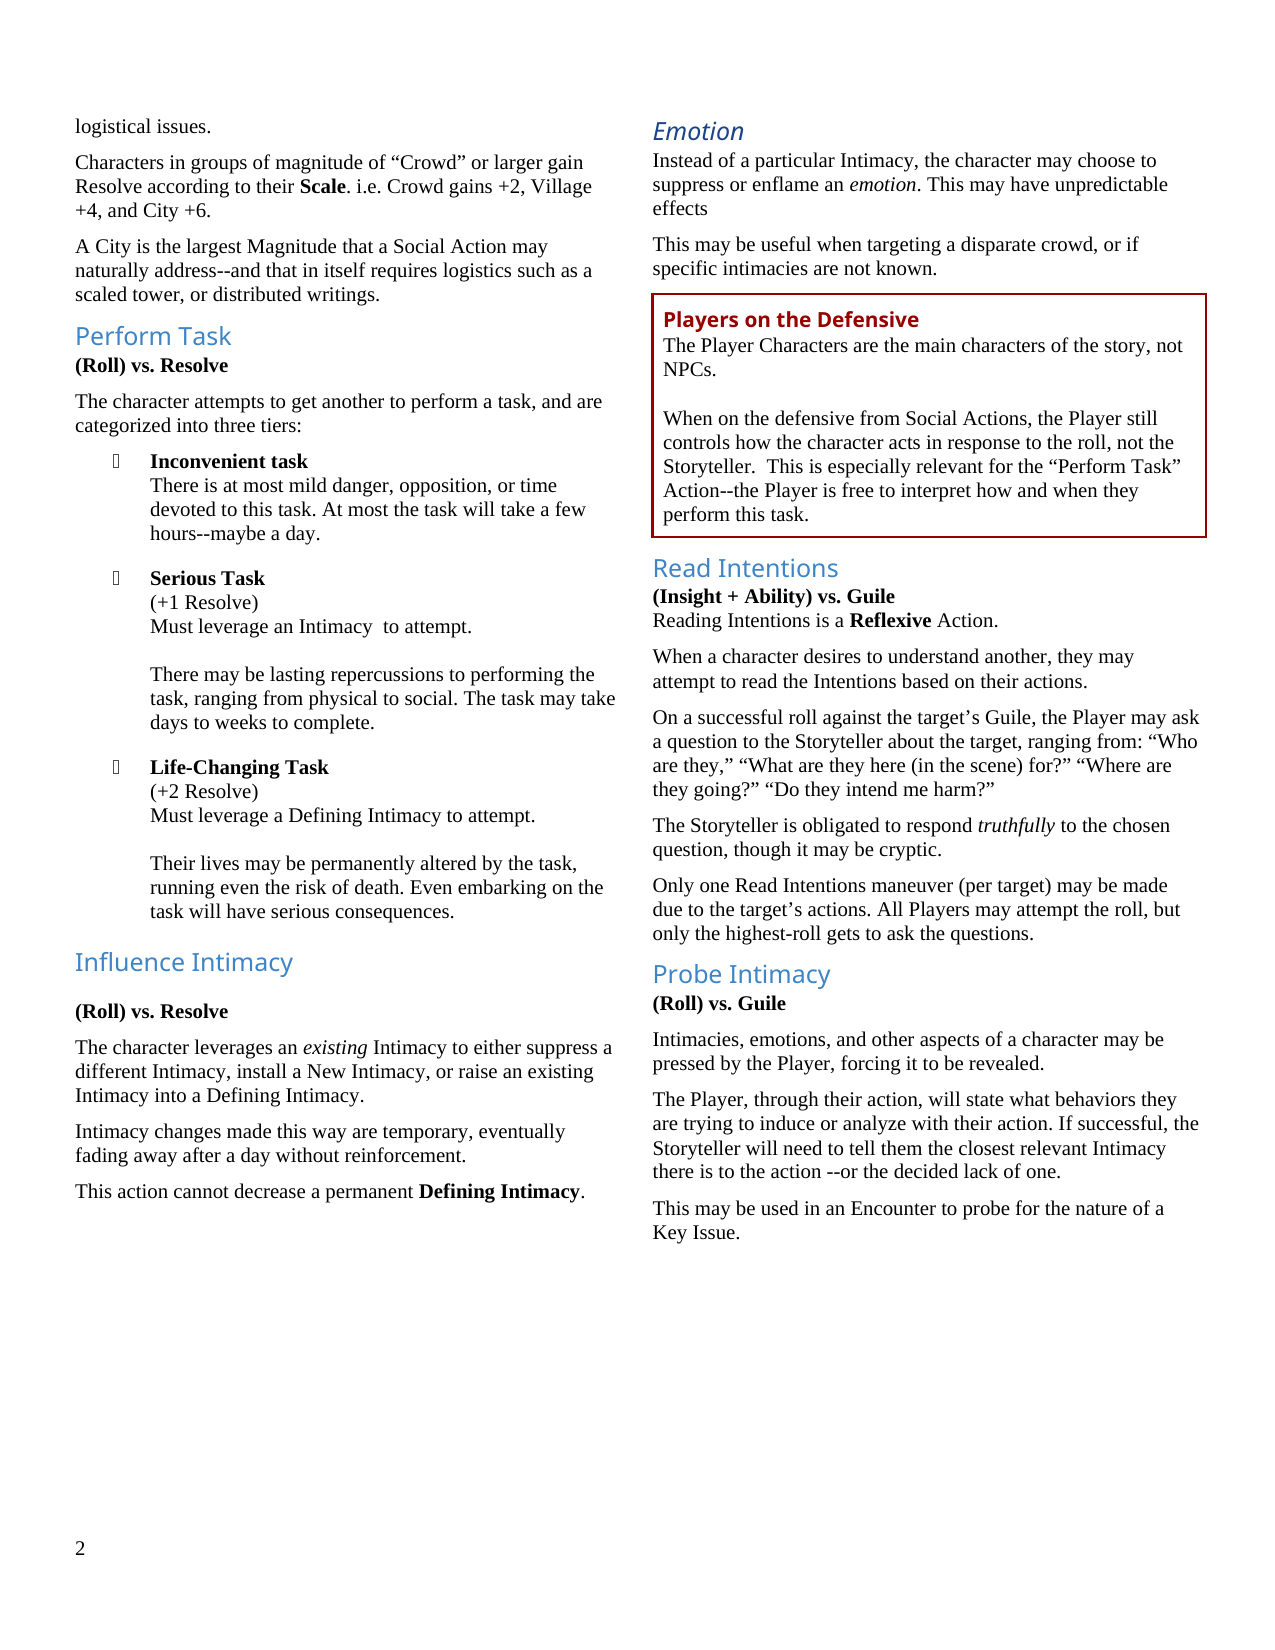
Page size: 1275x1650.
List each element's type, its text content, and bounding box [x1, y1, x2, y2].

text The character attempts to get another to perform a task, and are categorized into three tiers: [75, 388, 622, 437]
list Life-Changing Task (+2 Resolve) Must leverage a Defining Intimacy to attempt. Their lives may be permanently altered by the task, running even the risk of death. Even embarking on the task will have serious consequences. [112, 755, 622, 923]
text Only one Read Intentions maneuver (per target) may be made due to the target’s actions. All Players may attempt the roll, but only the highest-roll gets to ask the questions. [652, 873, 1200, 945]
text The Player, through their action, will state what behaviors they are trying to induce or analyze with their action. If successful, the Storyteller will need to tell them the closest relevant Intimacy there is to the action --or the decided lack of one. [652, 1087, 1200, 1183]
table_header Players on the Defensive The Player Characters are the main characters of the story, not NPCs. When on the defensive from Social Actions, the Player still controls how the character acts in response to the roll, not the Storyteller. This is especially relevant for the “Perform Task” Action--the Player is free to interpret how and when they perform this task. [654, 295, 1205, 536]
text (Roll) vs. Guile [652, 991, 1200, 1015]
text On a successful roll against the target’s Guile, the Player may ask a question to the Storyteller about the target, ranging from: “Who are they,” “What are they here (in the scene) for?” “Where are they going?” “Do they intend me harm?” [652, 704, 1200, 801]
text Intimacies, emotions, and other aspects of a character may be pressed by the Player, forcing it to be revealed. [652, 1027, 1200, 1075]
list Serious Task (+1 Resolve) Must leverage an Intimacy to attempt. There may be lasting repercussions to performing the task, ranging from physical to social. The task may take days to weeks to complete. [112, 566, 622, 734]
text The character leverages an existing Intimacy to either suppress a different Intimacy, install a New Intimacy, or raise an existing Intimacy into a Defining Intimacy. [75, 1035, 622, 1107]
subtitle Influence Intimacy [75, 944, 622, 978]
text (Insight + Ability) vs. Guile Reading Intentions is a Reflexive Action. [652, 584, 1200, 632]
text (Roll) vs. Resolve [75, 999, 622, 1023]
subtitle Probe Intimacy [652, 957, 1200, 991]
subtitle Read Intentions [652, 550, 1200, 584]
text When a character desires to understand another, they may attempt to read the Intentions based on their actions. [652, 644, 1200, 693]
text A City is the largest Magnitude that a Social Action may naturally address--and that in itself requires logistics such as a scaled tower, or distributed writings. [75, 234, 622, 306]
text logistical issues. [75, 114, 622, 138]
text Instead of a particular Intimacy, the character may choose to suppress or enflame an emotion. This may have unpredictable effects [652, 148, 1200, 220]
text The Storyteller is obligated to respond truthfully to the chosen question, though it may be cryptic. [652, 813, 1200, 861]
text This may be used in an Encounter to probe for the nature of a Key Issue. [652, 1196, 1200, 1244]
text This action cannot decrease a permanent Defining Intimacy. [75, 1179, 622, 1203]
text Characters in groups of magnitude of “Crowd” or larger gain Resolve according to their Scale. i.e. Crowd gains +2, Village +4, and City +6. [75, 150, 622, 222]
subtitle Perform Task [75, 318, 622, 352]
subtitle Emotion [652, 114, 1200, 148]
text (Roll) vs. Resolve [75, 352, 622, 377]
text This may be useful when targeting a disparate crowd, or if specific intimacies are not known. [652, 232, 1200, 280]
list Inconvenient task There is at most mild danger, opposition, or time devoted to this task. At most the task will take a few hours--maybe a day. [112, 449, 622, 545]
text Intimacy changes made this way are temporary, eventually fading away after a day without reinforcement. [75, 1119, 622, 1167]
